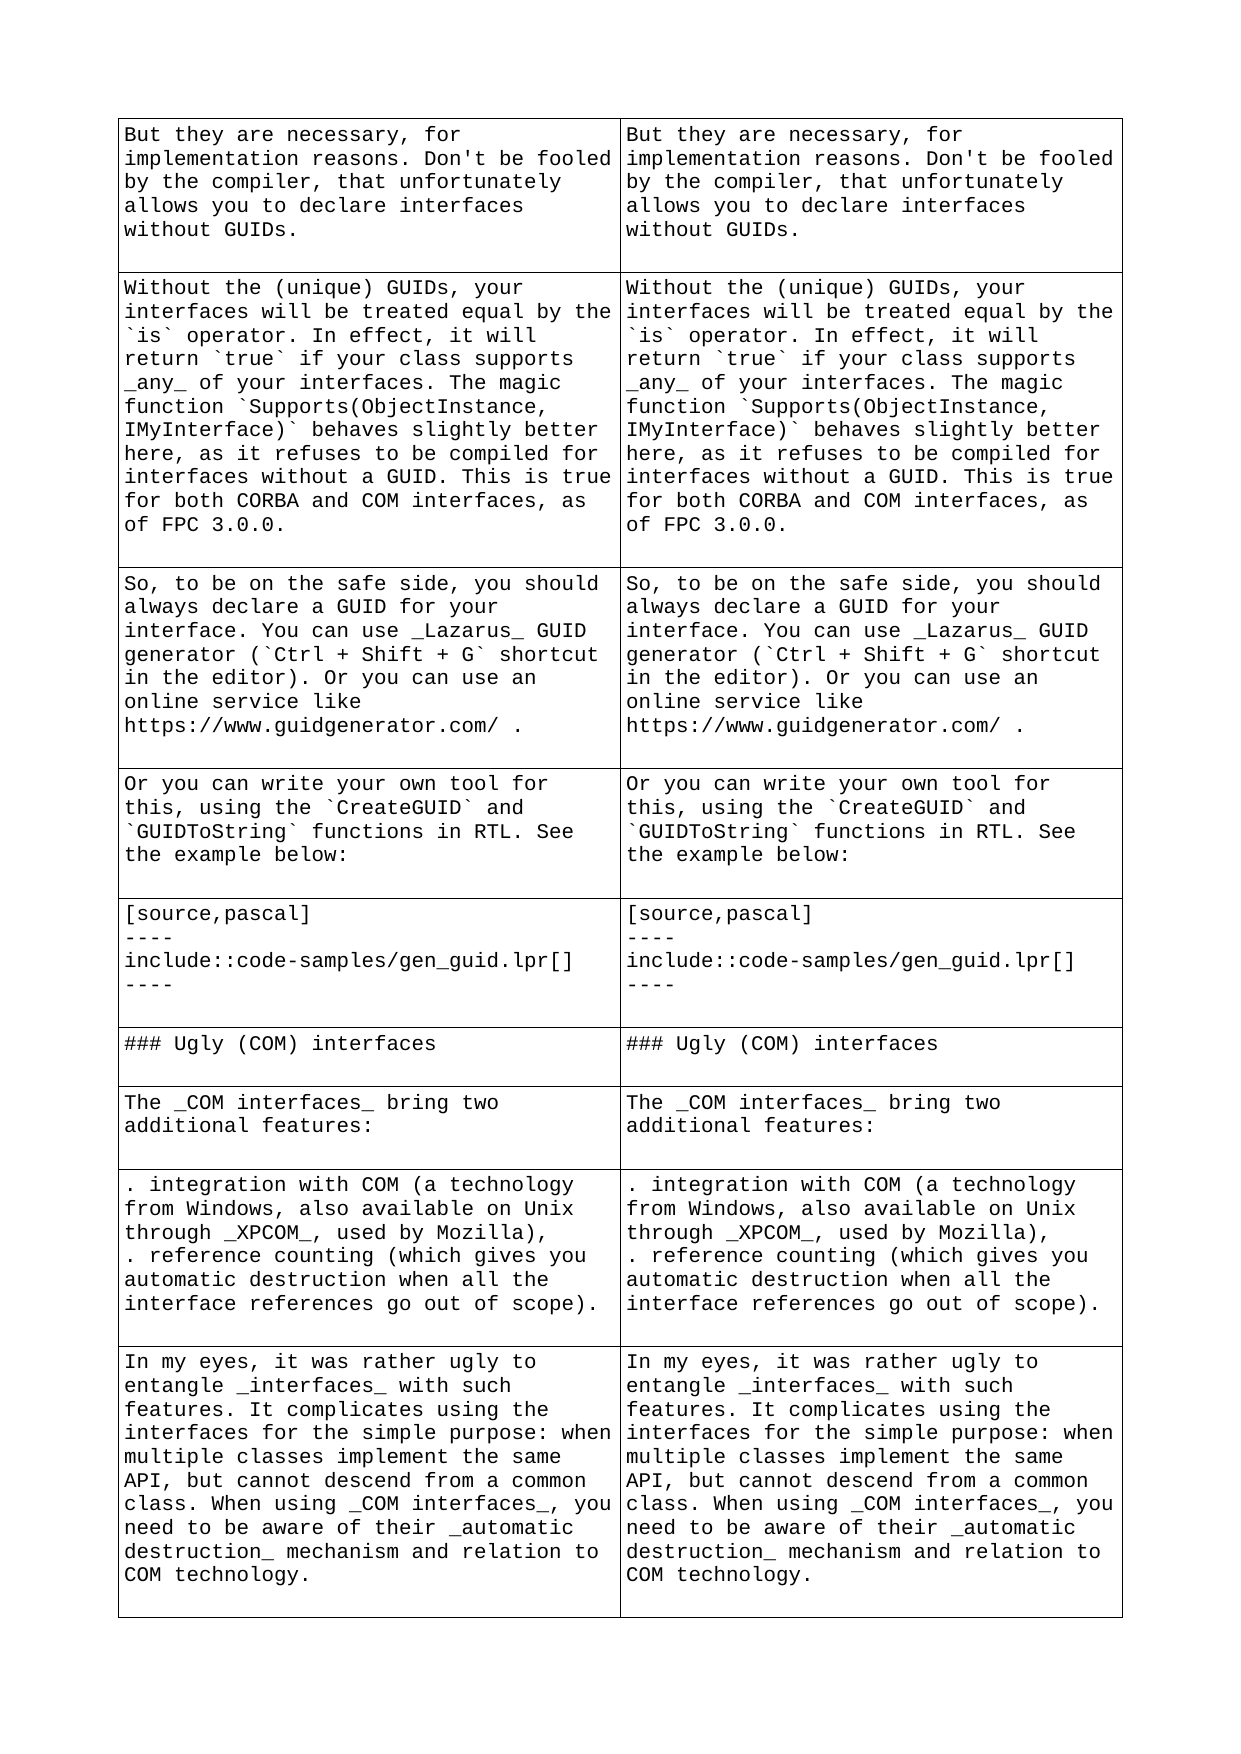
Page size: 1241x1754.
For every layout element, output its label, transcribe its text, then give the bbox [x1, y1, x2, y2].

table_cell Or you can write your own tool for this, using the `CreateGUID` and `GUIDToString` functions in RTL. See the example below: [119, 769, 620, 897]
table_cell In my eyes, it was rather ugly to entangle _interfaces_ with such features. It complicates using the interfaces for the simple purpose: when multiple classes implement the same API, but cannot descend from a common class. When using _COM interfaces_, you need to be aware of their _automatic destruction_ mechanism and relation to COM technology. [621, 1347, 1122, 1617]
table_cell Or you can write your own tool for this, using the `CreateGUID` and `GUIDToString` functions in RTL. See the example below: [621, 769, 1122, 897]
table_cell . integration with COM (a technology from Windows, also available on Unix through _XPCOM_, used by Mozilla), . reference counting (which gives you automatic destruction when all the interface references go out of scope). [621, 1170, 1122, 1346]
table_cell In my eyes, it was rather ugly to entangle _interfaces_ with such features. It complicates using the interfaces for the simple purpose: when multiple classes implement the same API, but cannot descend from a common class. When using _COM interfaces_, you need to be aware of their _automatic destruction_ mechanism and relation to COM technology. [119, 1347, 620, 1617]
table_cell [source,pascal] ---- include::code-samples/gen_guid.lpr[] ---- [119, 899, 620, 1027]
table_cell Without the (unique) GUIDs, your interfaces will be treated equal by the `is` operator. In effect, it will return `true` if your class supports _any_ of your interfaces. The magic function `Supports(ObjectInstance, IMyInterface)` behaves slightly better here, as it refuses to be compiled for interfaces without a GUID. This is true for both CORBA and COM interfaces, as of FPC 3.0.0. [119, 273, 620, 567]
table_cell [source,pascal] ---- include::code-samples/gen_guid.lpr[] ---- [621, 899, 1122, 1027]
table_cell But they are necessary, for implementation reasons. Don't be fooled by the compiler, that unfortunately allows you to declare interfaces without GUIDs. [119, 119, 620, 272]
table_cell . integration with COM (a technology from Windows, also available on Unix through _XPCOM_, used by Mozilla), . reference counting (which gives you automatic destruction when all the interface references go out of scope). [119, 1170, 620, 1346]
table_cell ### Ugly (COM) interfaces [621, 1028, 1122, 1086]
table_cell The _COM interfaces_ bring two additional features: [621, 1087, 1122, 1168]
table_cell Without the (unique) GUIDs, your interfaces will be treated equal by the `is` operator. In effect, it will return `true` if your class supports _any_ of your interfaces. The magic function `Supports(ObjectInstance, IMyInterface)` behaves slightly better here, as it refuses to be compiled for interfaces without a GUID. This is true for both CORBA and COM interfaces, as of FPC 3.0.0. [621, 273, 1122, 567]
table_cell ### Ugly (COM) interfaces [119, 1028, 620, 1086]
table_cell The _COM interfaces_ bring two additional features: [119, 1087, 620, 1168]
table_cell So, to be on the safe side, you should always declare a GUID for your interface. You can use _Lazarus_ GUID generator (`Ctrl + Shift + G` shortcut in the editor). Or you can use an online service like https://www.guidgenerator.com/ . [621, 568, 1122, 768]
table_cell So, to be on the safe side, you should always declare a GUID for your interface. You can use _Lazarus_ GUID generator (`Ctrl + Shift + G` shortcut in the editor). Or you can use an online service like https://www.guidgenerator.com/ . [119, 568, 620, 768]
table_cell But they are necessary, for implementation reasons. Don't be fooled by the compiler, that unfortunately allows you to declare interfaces without GUIDs. [621, 119, 1122, 272]
